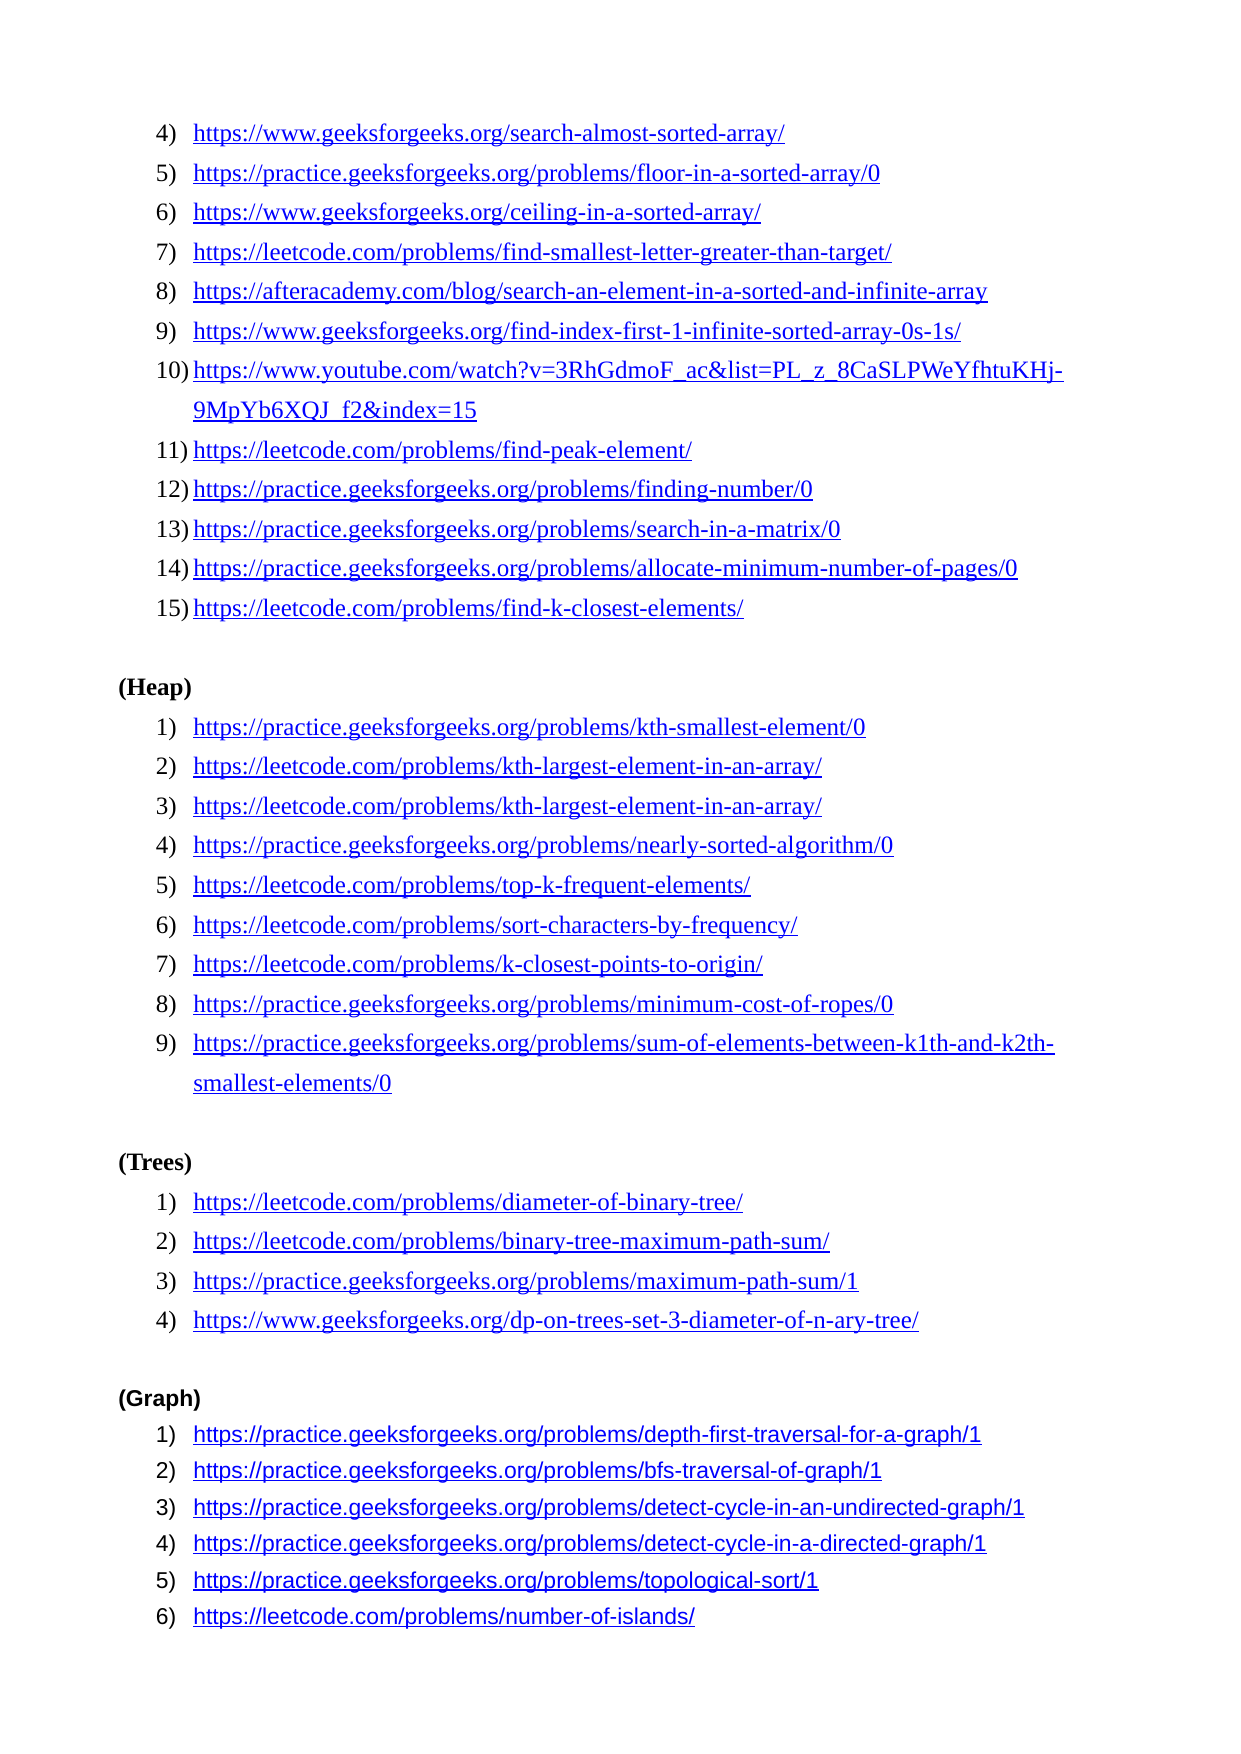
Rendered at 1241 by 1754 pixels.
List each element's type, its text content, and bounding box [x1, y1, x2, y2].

list https://practice.geeksforgeeks.org/problems/depth-first-traversal-for-a-graph/1 [156, 1421, 1122, 1447]
list https://practice.geeksforgeeks.org/problems/minimum-cost-of-ropes/0 [156, 989, 1122, 1018]
list https://leetcode.com/problems/binary-tree-maximum-path-sum/ [156, 1226, 1122, 1255]
list https://leetcode.com/problems/kth-largest-element-in-an-array/ [156, 791, 1122, 820]
list https://practice.geeksforgeeks.org/problems/bfs-traversal-of-graph/1 [156, 1457, 1122, 1484]
list https://leetcode.com/problems/k-closest-points-to-origin/ [156, 949, 1122, 978]
list https://www.geeksforgeeks.org/search-almost-sorted-array/ [156, 118, 1122, 147]
list https://practice.geeksforgeeks.org/problems/search-in-a-matrix/0 [156, 514, 1122, 543]
list https://practice.geeksforgeeks.org/problems/detect-cycle-in-an-undirected-graph/1 [156, 1494, 1122, 1520]
list https://www.geeksforgeeks.org/dp-on-trees-set-3-diameter-of-n-ary-tree/ [156, 1306, 1122, 1334]
list https://practice.geeksforgeeks.org/problems/allocate-minimum-number-of-pages/0 [156, 553, 1122, 582]
list https://leetcode.com/problems/find-peak-element/ [156, 435, 1122, 463]
list https://leetcode.com/problems/top-k-frequent-elements/ [156, 870, 1122, 899]
list https://www.geeksforgeeks.org/find-index-first-1-infinite-sorted-array-0s-1s/ [156, 316, 1122, 345]
text (Trees) [118, 1147, 1122, 1176]
list https://leetcode.com/problems/number-of-islands/ [156, 1603, 1122, 1629]
list https://leetcode.com/problems/sort-characters-by-frequency/ [156, 910, 1122, 938]
list https://practice.geeksforgeeks.org/problems/detect-cycle-in-a-directed-graph/1 [156, 1530, 1122, 1557]
list https://practice.geeksforgeeks.org/problems/kth-smallest-element/0 [156, 712, 1122, 741]
text (Graph) [118, 1385, 1122, 1411]
list https://practice.geeksforgeeks.org/problems/floor-in-a-sorted-array/0 [156, 158, 1122, 186]
list https://leetcode.com/problems/diameter-of-binary-tree/ [156, 1187, 1122, 1216]
list https://practice.geeksforgeeks.org/problems/sum-of-elements-between-k1th-and-k2th-smallest-elements/0 [156, 1028, 1122, 1097]
list https://leetcode.com/problems/kth-largest-element-in-an-array/ [156, 751, 1122, 780]
text (Heap) [118, 672, 1122, 701]
list https://practice.geeksforgeeks.org/problems/finding-number/0 [156, 474, 1122, 503]
list https://afteracademy.com/blog/search-an-element-in-a-sorted-and-infinite-array [156, 276, 1122, 305]
list https://practice.geeksforgeeks.org/problems/maximum-path-sum/1 [156, 1266, 1122, 1295]
list https://leetcode.com/problems/find-k-closest-elements/ [156, 593, 1122, 622]
list https://www.geeksforgeeks.org/ceiling-in-a-sorted-array/ [156, 197, 1122, 226]
list https://practice.geeksforgeeks.org/problems/nearly-sorted-algorithm/0 [156, 831, 1122, 859]
list https://www.youtube.com/watch?v=3RhGdmoF_ac&list=PL_z_8CaSLPWeYfhtuKHj-9MpYb6XQJ_f2&index=15 [156, 356, 1122, 424]
list https://leetcode.com/problems/find-smallest-letter-greater-than-target/ [156, 237, 1122, 266]
list https://practice.geeksforgeeks.org/problems/topological-sort/1 [156, 1567, 1122, 1593]
